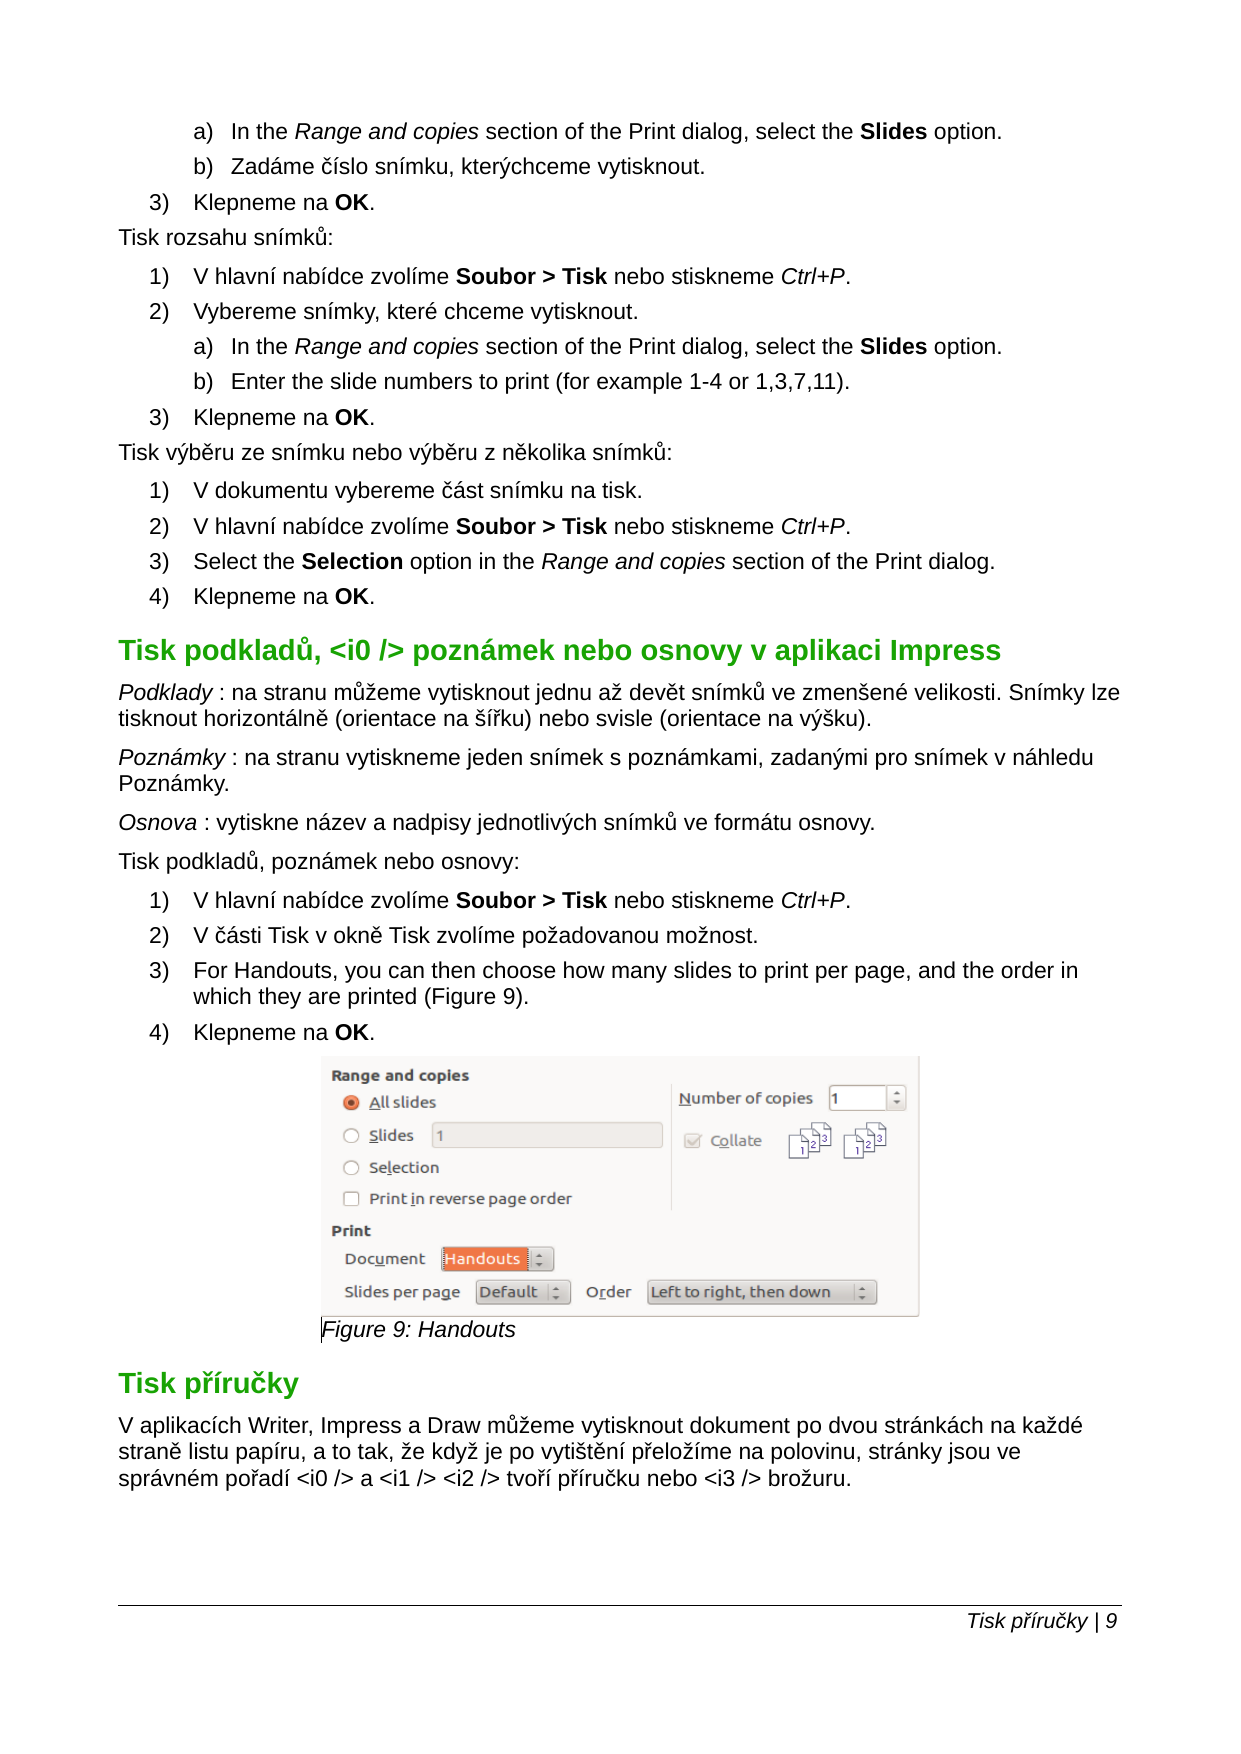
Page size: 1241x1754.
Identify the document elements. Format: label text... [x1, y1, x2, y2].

list Tisk rozsahu snímků: [118, 224, 1122, 250]
list In the Range and copies section of the Print dialog, select the Slides option. [193, 333, 1122, 359]
list V hlavní nabídce zvolíme Soubor > Tisk nebo stiskneme Ctrl+P. [169, 513, 1122, 539]
list V části Tisk v okně Tisk zvolíme požadovanou možnost. [169, 922, 1122, 948]
list In the Range and copies section of the Print dialog, select the Slides option. [193, 118, 1122, 144]
list Klepneme na OK. [169, 188, 1122, 215]
list Zadáme číslo snímku, kterýchceme vytisknout. [193, 153, 1122, 180]
list V hlavní nabídce zvolíme Soubor > Tisk nebo stiskneme Ctrl+P. [169, 263, 1122, 289]
list Klepneme na OK. [169, 1018, 1122, 1045]
list Vybereme snímky, které chceme vytisknout. [169, 298, 1122, 324]
list Tisk podkladů, poznámek nebo osnovy: [118, 848, 1122, 874]
subtitle Tisk příručky [118, 1366, 1122, 1400]
list Klepneme na OK. [169, 403, 1122, 430]
text Podklady : na stranu můžeme vytisknout jednu až devět snímků ve zmenšené velikosti. Snímky lze tisknout horizontálně (orientace na šířku) nebo svisle (orientace na výšku). [118, 678, 1122, 731]
list Enter the slide numbers to print (for example 1-4 or 1,3,7,11). [193, 368, 1122, 394]
text Poznámky : na stranu vytiskneme jeden snímek s poznámkami, zadanými pro snímek v náhledu Poznámky. [118, 744, 1122, 796]
list V hlavní nabídce zvolíme Soubor > Tisk nebo stiskneme Ctrl+P. [169, 887, 1122, 913]
text V aplikacích Writer, Impress a Draw můžeme vytisknout dokument po dvou stránkách na každé straně listu papíru, a to tak, že když je po vytištění přeložíme na polovinu, stránky jsou ve správném pořadí <i0 /> a <i1 /> <i2 /> tvoří příručku nebo <i3 /> brožuru. [118, 1412, 1122, 1491]
list For Handouts, you can then choose how many slides to print per page, and the order in which they are printed (Figure 9). [169, 957, 1122, 1010]
list Tisk výběru ze snímku nebo výběru z několika snímků: [118, 439, 1122, 465]
text Osnova : vytiskne název a nadpisy jednotlivých snímků ve formátu osnovy. [118, 809, 1122, 835]
list Klepneme na OK. [169, 583, 1122, 609]
list V dokumentu vybereme část snímku na tisk. [169, 477, 1122, 504]
list Select the Selection option in the Range and copies section of the Print dialog. [169, 548, 1122, 574]
picture [321, 1056, 920, 1317]
text Figure 9: Handouts [322, 1317, 919, 1343]
subtitle Tisk podkladů, <i0 /> poznámek nebo osnovy v aplikaci Impress [118, 633, 1122, 667]
